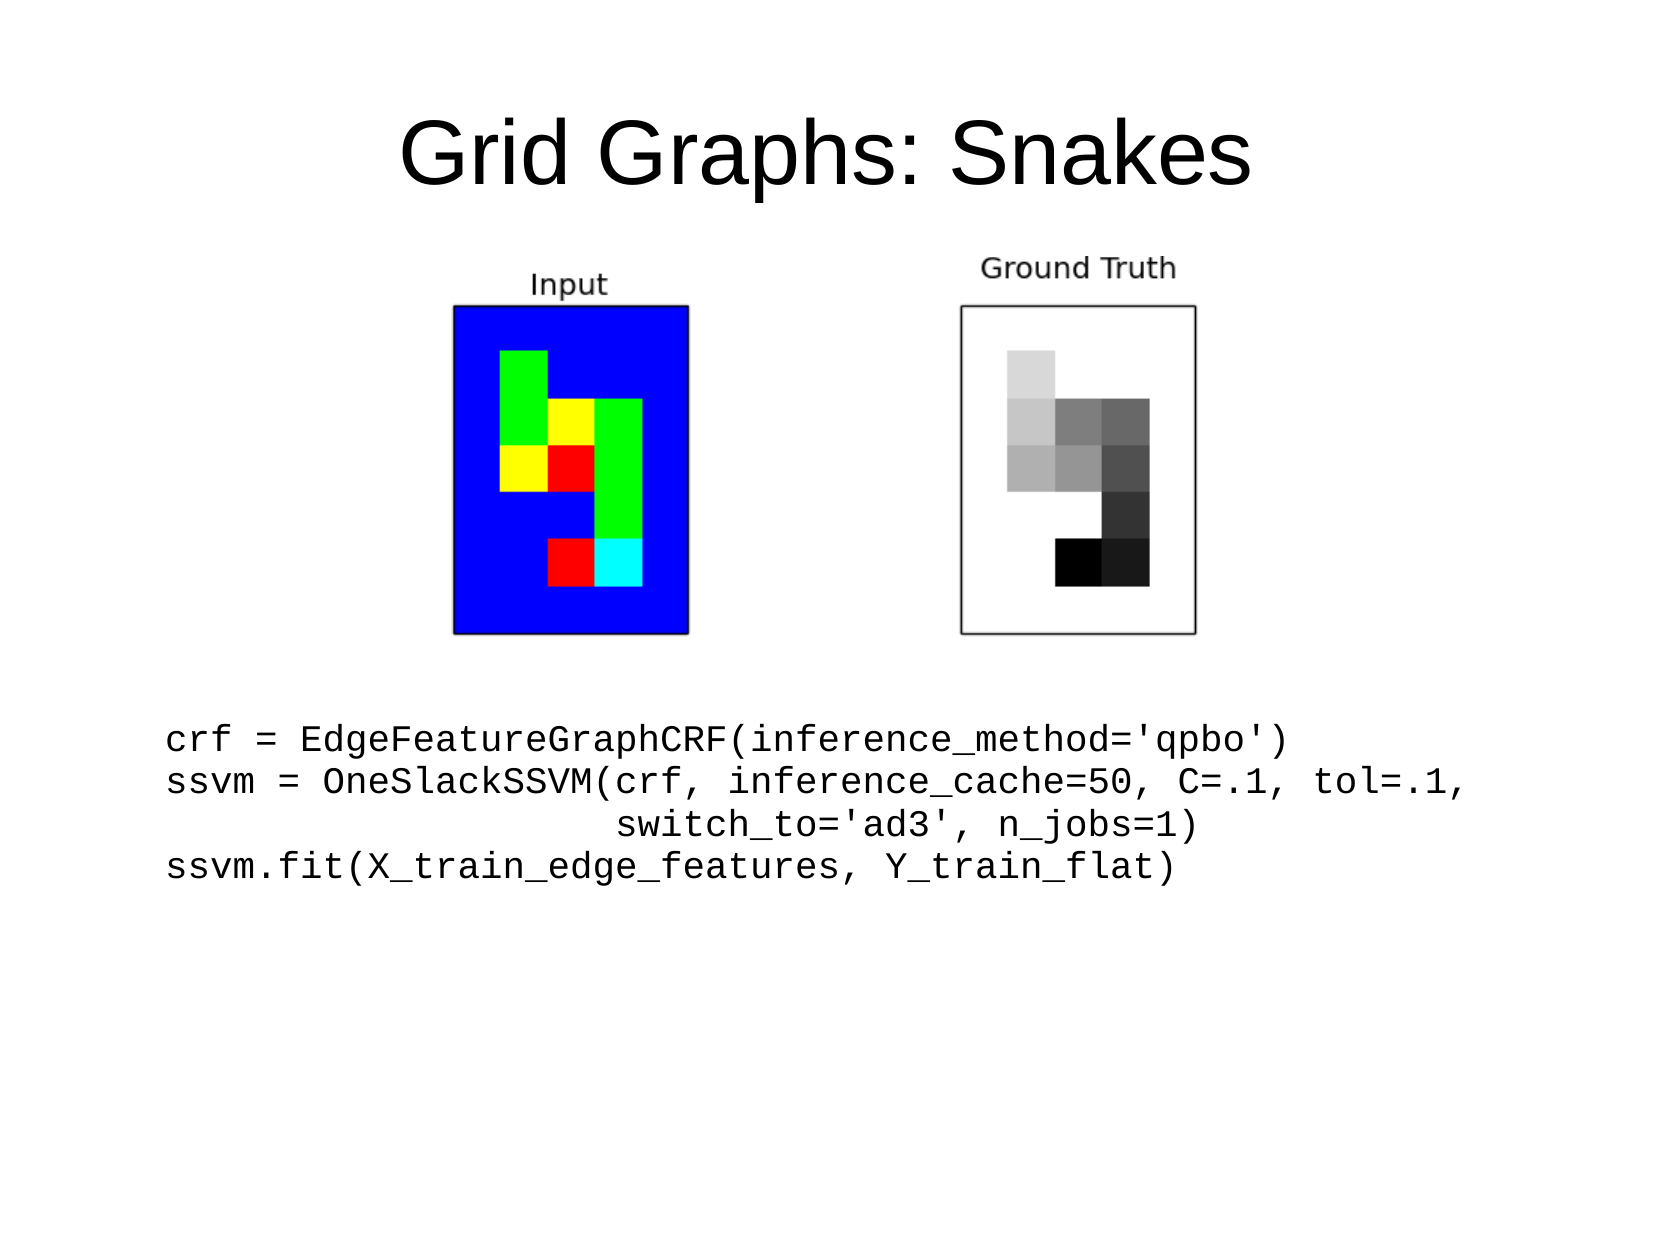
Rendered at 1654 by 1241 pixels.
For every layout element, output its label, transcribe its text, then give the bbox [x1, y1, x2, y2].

text_box crf = EdgeFeatureGraphCRF(inference_method='qpbo') ssvm = OneSlackSSVM(crf, inference_cache=50, C=.1, tol=.1, switch_to='ad3', n_jobs=1) ssvm.fit(X_train_edge_features, Y_train_flat) [165, 720, 1508, 892]
picture [443, 256, 1210, 644]
title Grid Graphs: Snakes [82, 49, 1571, 257]
